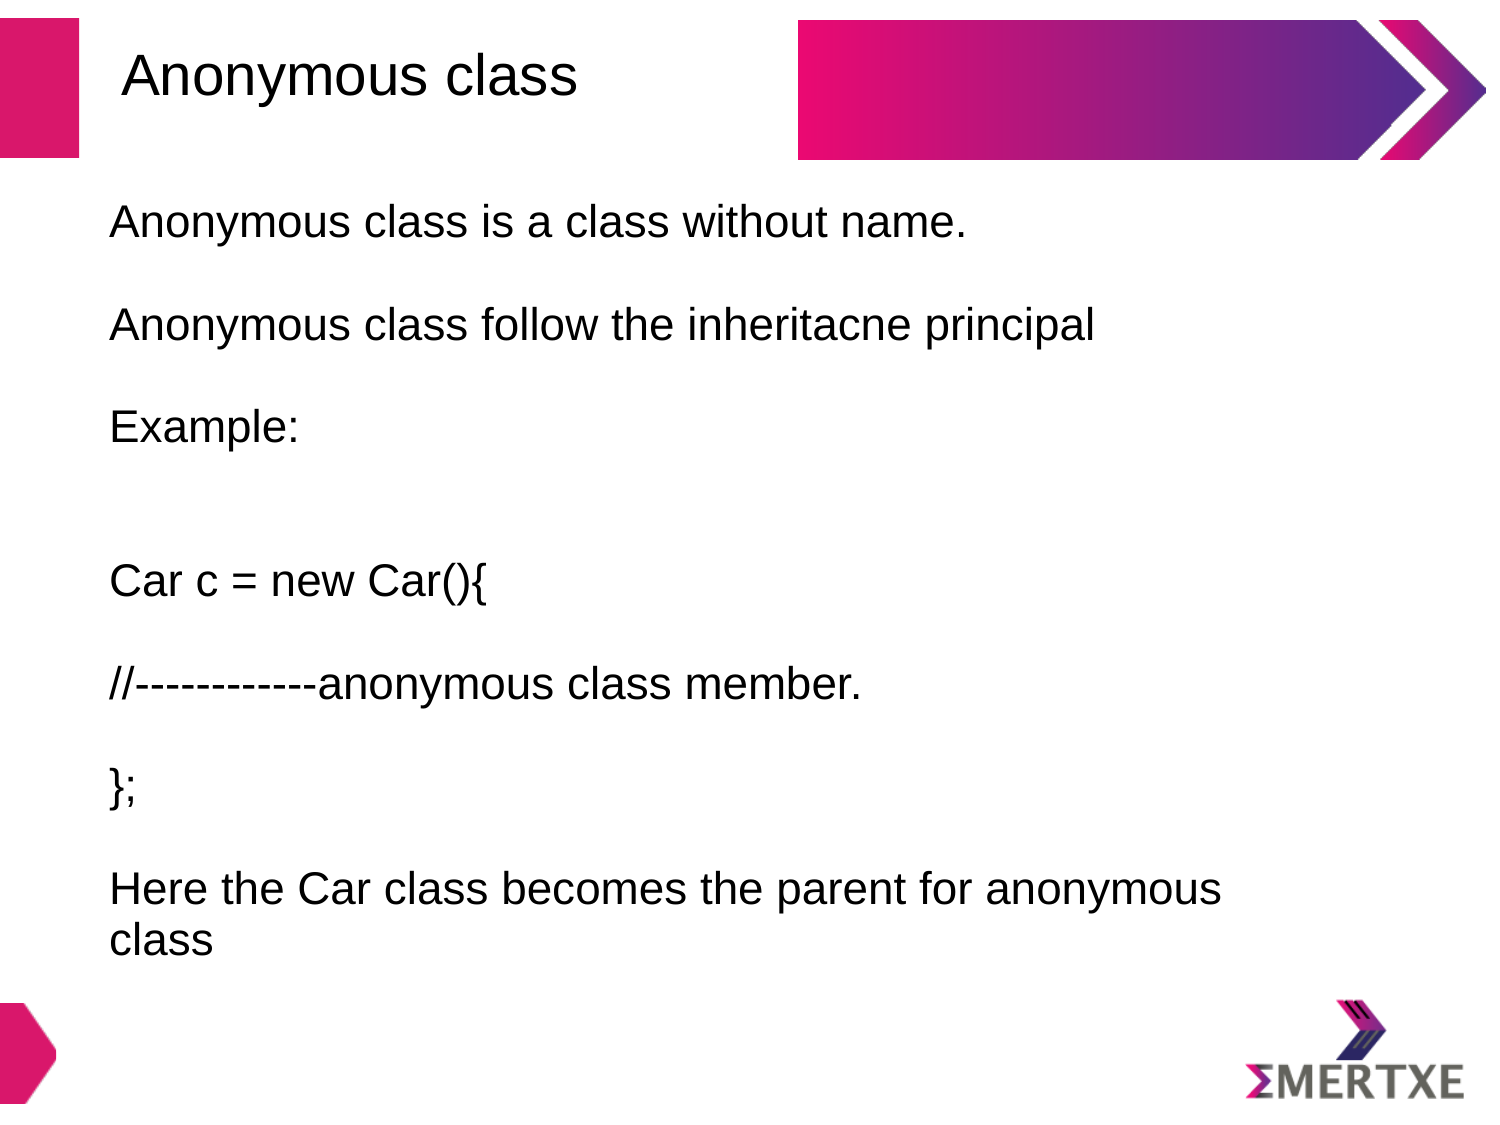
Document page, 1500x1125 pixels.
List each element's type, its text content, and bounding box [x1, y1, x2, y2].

text_box Anonymous class is a class without name. Anonymous class follow the inheritacne principal Example: Car c = new Car(){ //------------anonymous class member. }; Here the Car class becomes the parent for anonymous class [94, 188, 1347, 1057]
picture [798, 20, 1486, 160]
text_box Anonymous class [106, 35, 768, 116]
picture [1245, 996, 1465, 1099]
